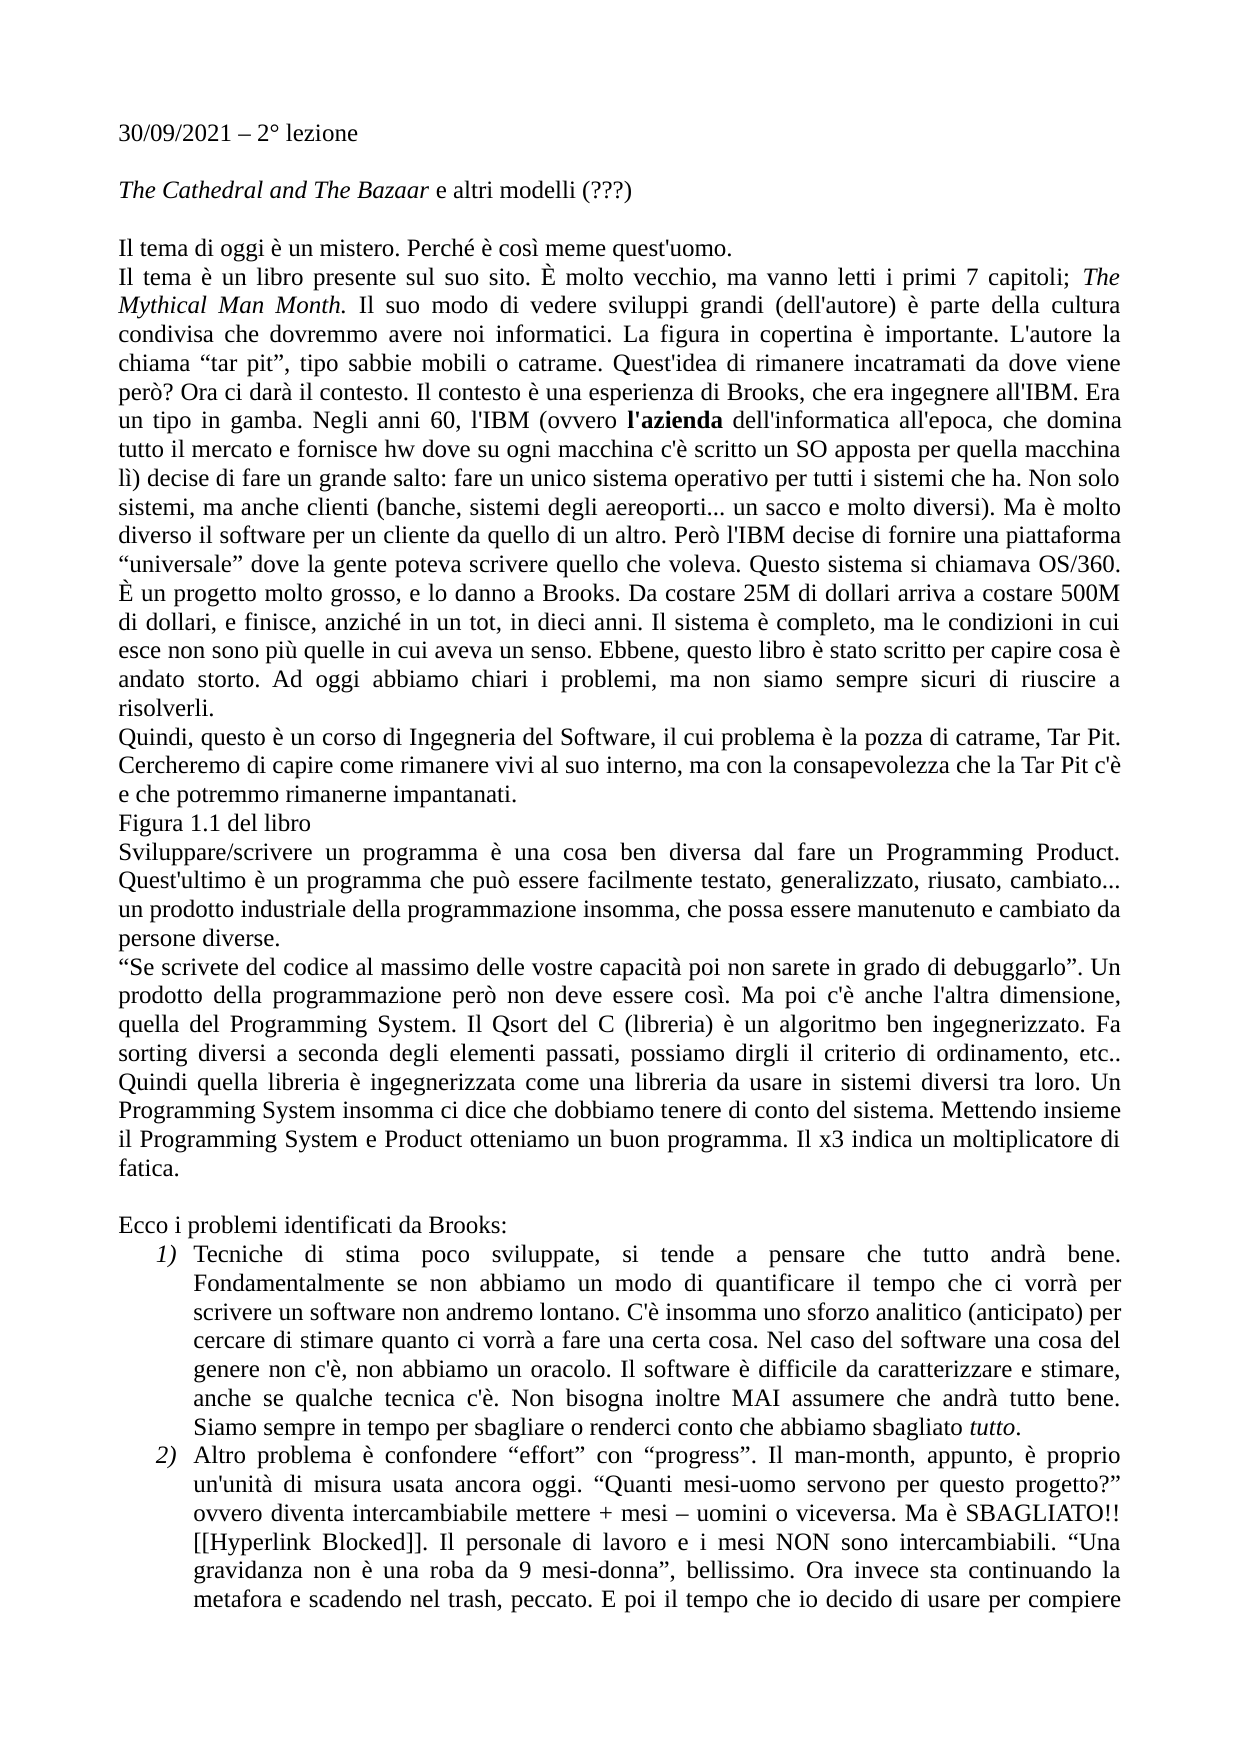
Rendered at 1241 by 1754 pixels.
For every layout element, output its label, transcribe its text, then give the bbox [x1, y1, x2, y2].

text Sviluppare/scrivere un programma è una cosa ben diversa dal fare un Programming Product. Quest'ultimo è un programma che può essere facilmente testato, generalizzato, riusato, cambiato... un prodotto industriale della programmazione insomma, che possa essere manutenuto e cambiato da persone diverse. [118, 837, 1122, 952]
text Quindi, questo è un corso di Ingegneria del Software, il cui problema è la pozza di catrame, Tar Pit. Cercheremo di capire come rimanere vivi al suo interno, ma con la consapevolezza che la Tar Pit c'è e che potremmo rimanerne impantanati. [118, 722, 1122, 808]
text Ecco i problemi identificati da Brooks: [118, 1211, 1122, 1239]
text Il tema di oggi è un mistero. Perché è così meme quest'uomo. [118, 233, 1122, 262]
list Altro problema è confondere “effort” con “progress”. Il man-month, appunto, è proprio un'unità di misura usata ancora oggi. “Quanti mesi-uomo servono per questo progetto?” ovvero diventa intercambiabile mettere + mesi – uomini o viceversa. Ma è SBAGLIATO!! [[Hyperlink Blocked]]. Il personale di lavoro e i mesi NON sono intercambiabili. “Una gravidanza non è una roba da 9 mesi-donna”, bellissimo. Ora invece sta continuando la metafora e scadendo nel trash, peccato. E poi il tempo che io decido di usare per compiere [156, 1441, 1122, 1613]
text Figura 1.1 del libro [118, 808, 1122, 837]
text The Cathedral and The Bazaar e altri modelli (???) [118, 176, 1122, 204]
text 30/09/2021 – 2° lezione [118, 118, 1122, 147]
text “Se scrivete del codice al massimo delle vostre capacità poi non sarete in grado di debuggarlo”. Un prodotto della programmazione però non deve essere così. Ma poi c'è anche l'altra dimensione, quella del Programming System. Il Qsort del C (libreria) è un algoritmo ben ingegnerizzato. Fa sorting diversi a seconda degli elementi passati, possiamo dirgli il criterio di ordinamento, etc.. Quindi quella libreria è ingegnerizzata come una libreria da usare in sistemi diversi tra loro. Un Programming System insomma ci dice che dobbiamo tenere di conto del sistema. Mettendo insieme il Programming System e Product otteniamo un buon programma. Il x3 indica un moltiplicatore di fatica. [118, 952, 1122, 1182]
text Il tema è un libro presente sul suo sito. È molto vecchio, ma vanno letti i primi 7 capitoli; The Mythical Man Month. Il suo modo di vedere sviluppi grandi (dell'autore) è parte della cultura condivisa che dovremmo avere noi informatici. La figura in copertina è importante. L'autore la chiama “tar pit”, tipo sabbie mobili o catrame. Quest'idea di rimanere incatramati da dove viene però? Ora ci darà il contesto. Il contesto è una esperienza di Brooks, che era ingegnere all'IBM. Era un tipo in gamba. Negli anni 60, l'IBM (ovvero l'azienda dell'informatica all'epoca, che domina tutto il mercato e fornisce hw dove su ogni macchina c'è scritto un SO apposta per quella macchina lì) decise di fare un grande salto: fare un unico sistema operativo per tutti i sistemi che ha. Non solo sistemi, ma anche clienti (banche, sistemi degli aereoporti... un sacco e molto diversi). Ma è molto diverso il software per un cliente da quello di un altro. Però l'IBM decise di fornire una piattaforma “universale” dove la gente poteva scrivere quello che voleva. Questo sistema si chiamava OS/360. È un progetto molto grosso, e lo danno a Brooks. Da costare 25M di dollari arriva a costare 500M di dollari, e finisce, anziché in un tot, in dieci anni. Il sistema è completo, ma le condizioni in cui esce non sono più quelle in cui aveva un senso. Ebbene, questo libro è stato scritto per capire cosa è andato storto. Ad oggi abbiamo chiari i problemi, ma non siamo sempre sicuri di riuscire a risolverli. [118, 262, 1122, 722]
list Tecniche di stima poco sviluppate, si tende a pensare che tutto andrà bene. Fondamentalmente se non abbiamo un modo di quantificare il tempo che ci vorrà per scrivere un software non andremo lontano. C'è insomma uno sforzo analitico (anticipato) per cercare di stimare quanto ci vorrà a fare una certa cosa. Nel caso del software una cosa del genere non c'è, non abbiamo un oracolo. Il software è difficile da caratterizzare e stimare, anche se qualche tecnica c'è. Non bisogna inoltre MAI assumere che andrà tutto bene. Siamo sempre in tempo per sbagliare o renderci conto che abbiamo sbagliato tutto. [156, 1239, 1122, 1441]
